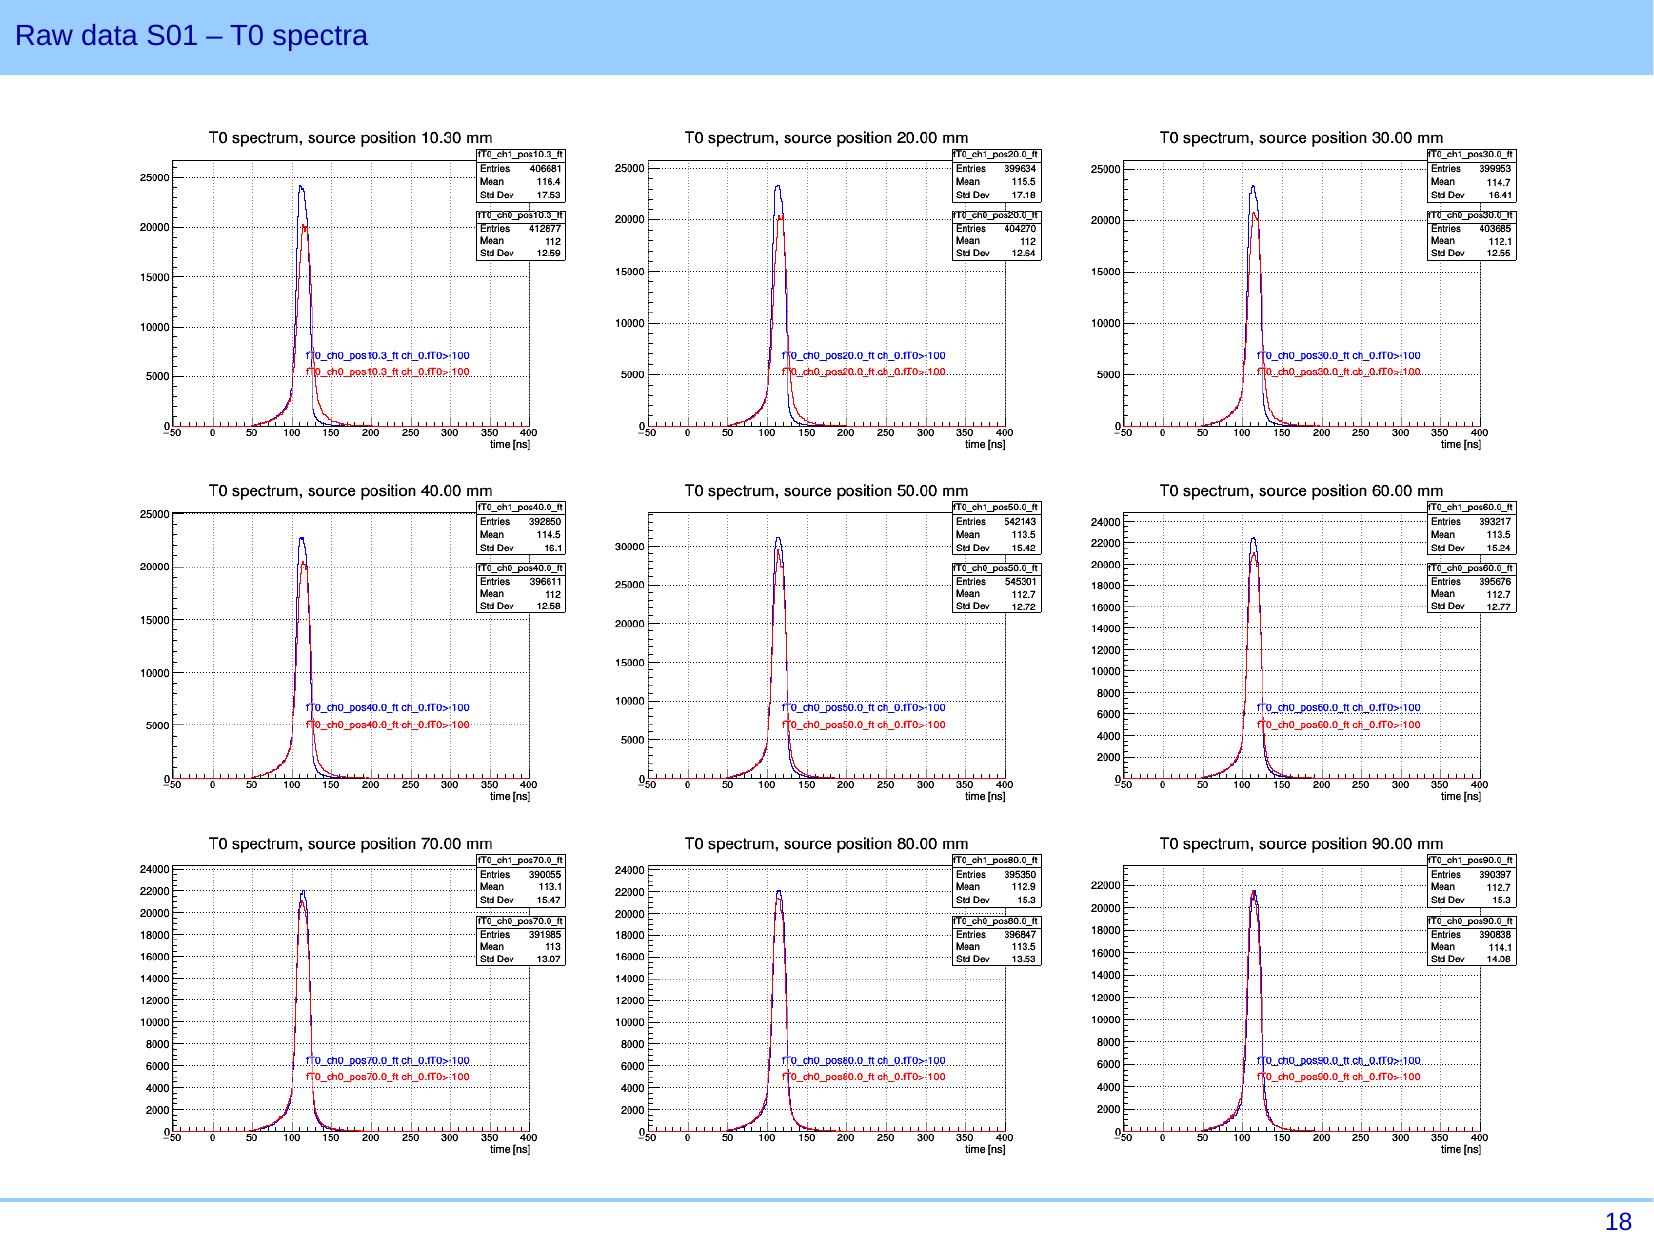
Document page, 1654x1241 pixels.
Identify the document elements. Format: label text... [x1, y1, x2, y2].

text_box Raw data S01 – T0 spectra [0, 11, 1096, 60]
text_box [0, 0, 1654, 76]
text_box [1590, 1200, 1654, 1241]
picture [114, 117, 1540, 1175]
